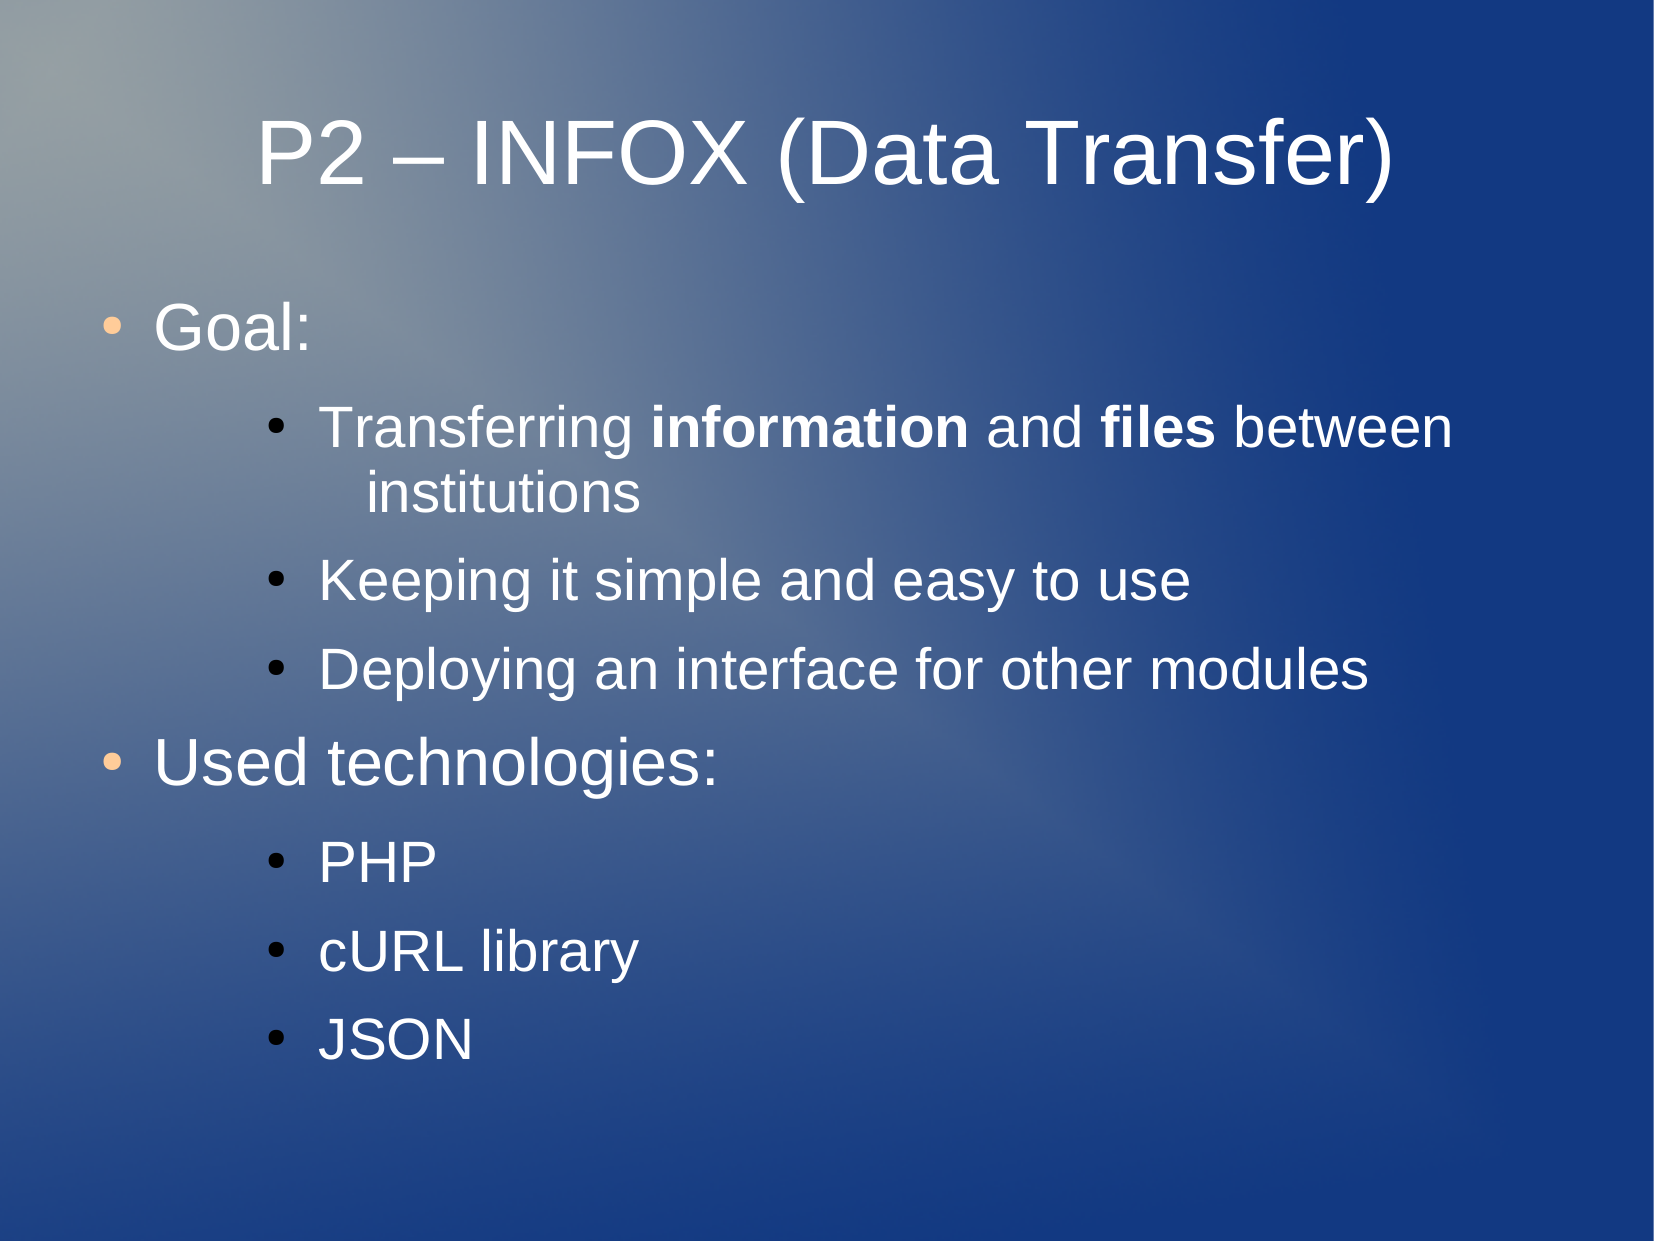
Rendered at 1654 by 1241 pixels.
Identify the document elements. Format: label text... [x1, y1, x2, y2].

list Goal: Transferring information and files between institutions Keeping it simple and easy to use Deploying an interface for other modules Used technologies: PHP cURL library JSON [82, 290, 1571, 1109]
title P2 – INFOX (Data Transfer) [82, 49, 1571, 257]
picture [0, 0, 1654, 1241]
